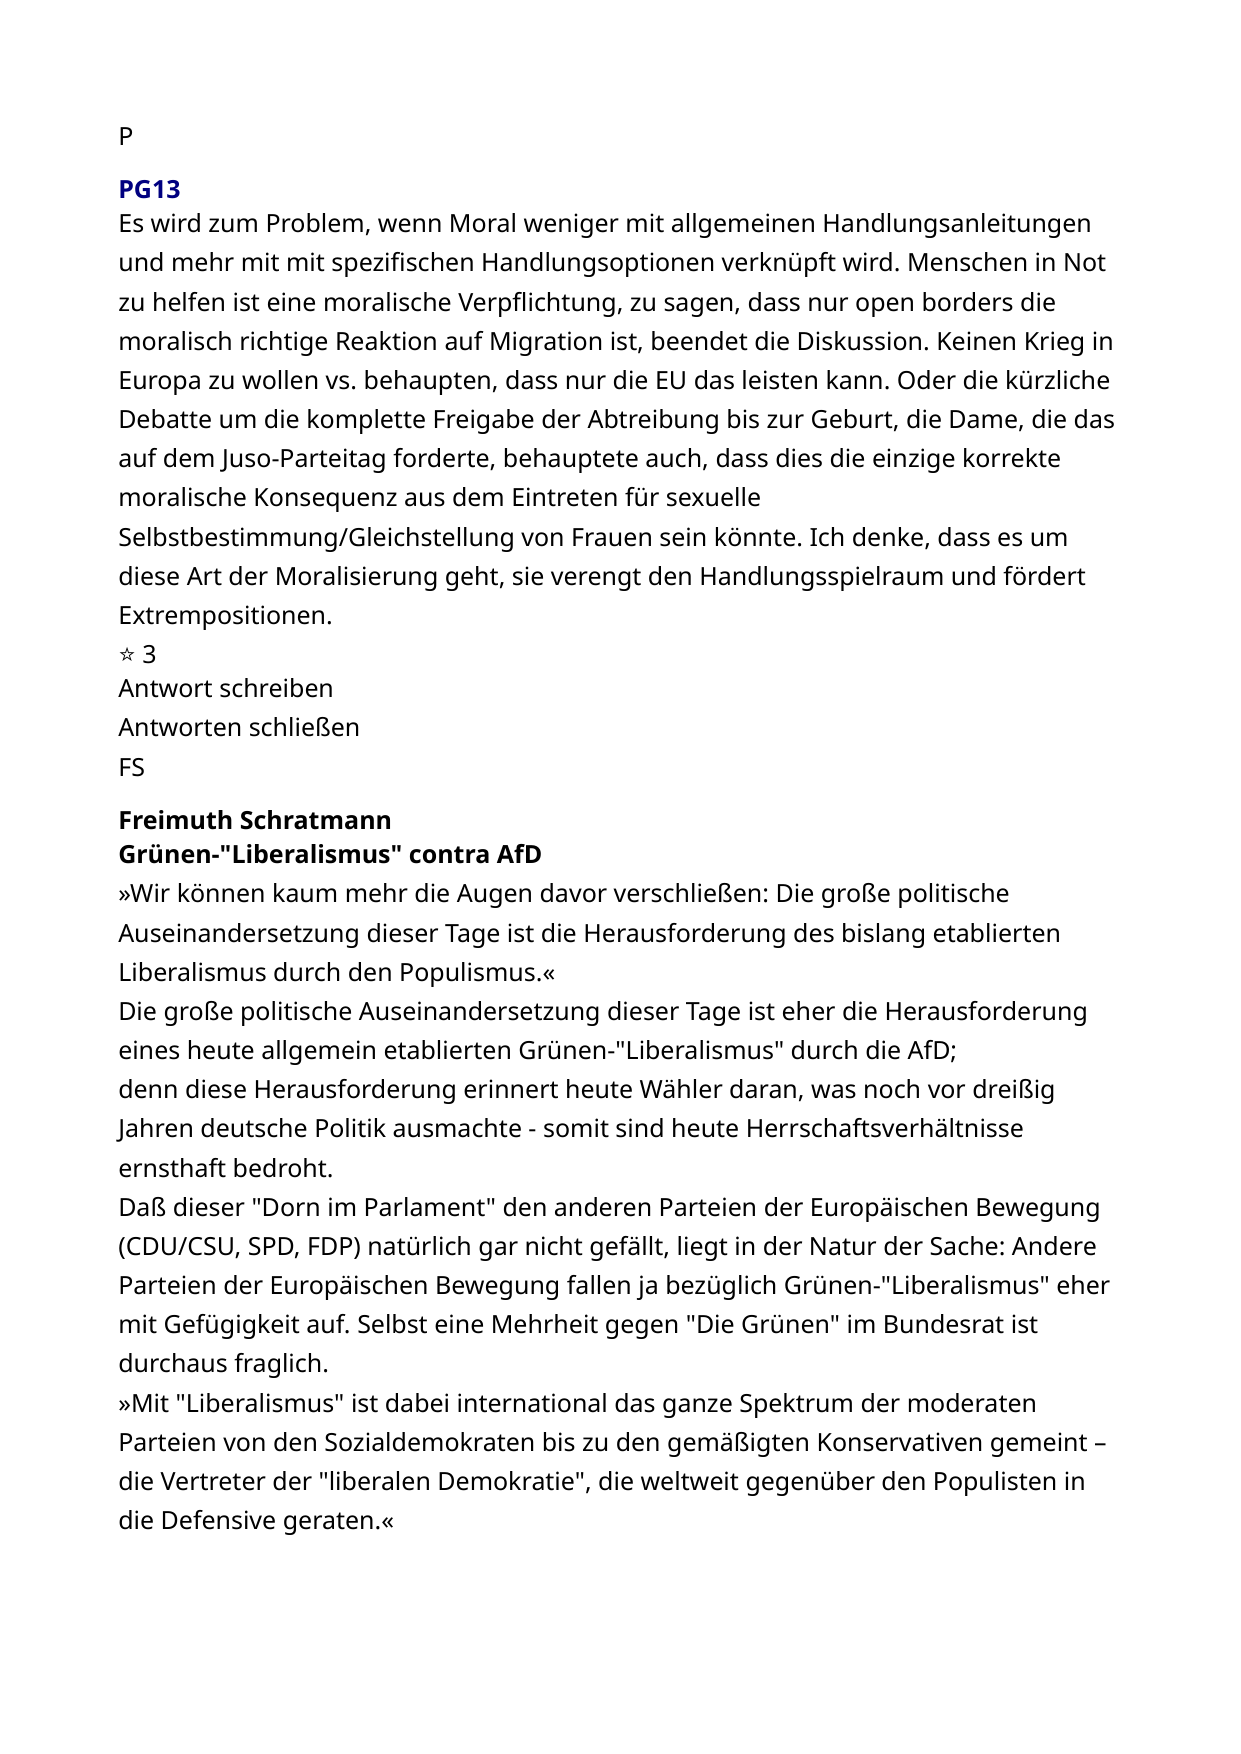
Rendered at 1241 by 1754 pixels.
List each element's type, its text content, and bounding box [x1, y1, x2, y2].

text ⭐️ 3 [118, 637, 1122, 671]
text Daß dieser "Dorn im Parlament" den anderen Parteien der Europäischen Bewegung (CDU/CSU, SPD, FDP) natürlich gar nicht gefällt, liegt in der Natur der Sache: Andere Parteien der Europäischen Bewegung fallen ja bezüglich Grünen-"Liberalismus" eher mit Gefügigkeit auf. Selbst eine Mehrheit gegen "Die Grünen" im Bundesrat ist durchaus fraglich. [118, 1189, 1122, 1380]
subtitle Freimuth Schratmann [118, 803, 1122, 837]
text Antworten schließen [118, 710, 1122, 744]
text Es wird zum Problem, wenn Moral weniger mit allgemeinen Handlungsanleitungen und mehr mit mit spezifischen Handlungsoptionen verknüpft wird. Menschen in Not zu helfen ist eine moralische Verpflichtung, zu sagen, dass nur open borders die moralisch richtige Reaktion auf Migration ist, beendet die Diskussion. Keinen Krieg in Europa zu wollen vs. behaupten, dass nur die EU das leisten kann. Oder die kürzliche Debatte um die komplette Freigabe der Abtreibung bis zur Geburt, die Dame, die das auf dem Juso-Parteitag forderte, behauptete auch, dass dies die einzige korrekte moralische Konsequenz aus dem Eintreten für sexuelle Selbstbestimmung/Gleichstellung von Frauen sein könnte. Ich denke, dass es um diese Art der Moralisierung geht, sie verengt den Handlungsspielraum und fördert Extrempositionen. [118, 206, 1122, 632]
text »Wir können kaum mehr die Augen davor verschließen: Die große politische Auseinandersetzung dieser Tage ist die Herausforderung des bislang etablierten Liberalismus durch den Populismus.« [118, 876, 1122, 988]
text Grünen-"Liberalismus" contra AfD [118, 837, 1122, 871]
text Die große politische Auseinandersetzung dieser Tage ist eher die Herausforderung eines heute allgemein etablierten Grünen-"Liberalismus" durch die AfD; denn diese Herausforderung erinnert heute Wähler daran, was noch vor dreißig Jahren deutsche Politik ausmachte - somit sind heute Herrschaftsverhältnisse ernsthaft bedroht. [118, 994, 1122, 1184]
text »Mit "Liberalismus" ist dabei international das ganze Spektrum der moderaten Parteien von den Sozialdemokraten bis zu den gemäßigten Konservativen gemeint – die Vertreter der "liberalen Demokratie", die weltweit gegenüber den Populisten in die Defensive geraten.« [118, 1385, 1122, 1537]
subtitle PG13 [118, 172, 1122, 206]
text Antwort schreiben [118, 671, 1122, 705]
text P [118, 118, 1122, 152]
text FS [118, 749, 1122, 783]
